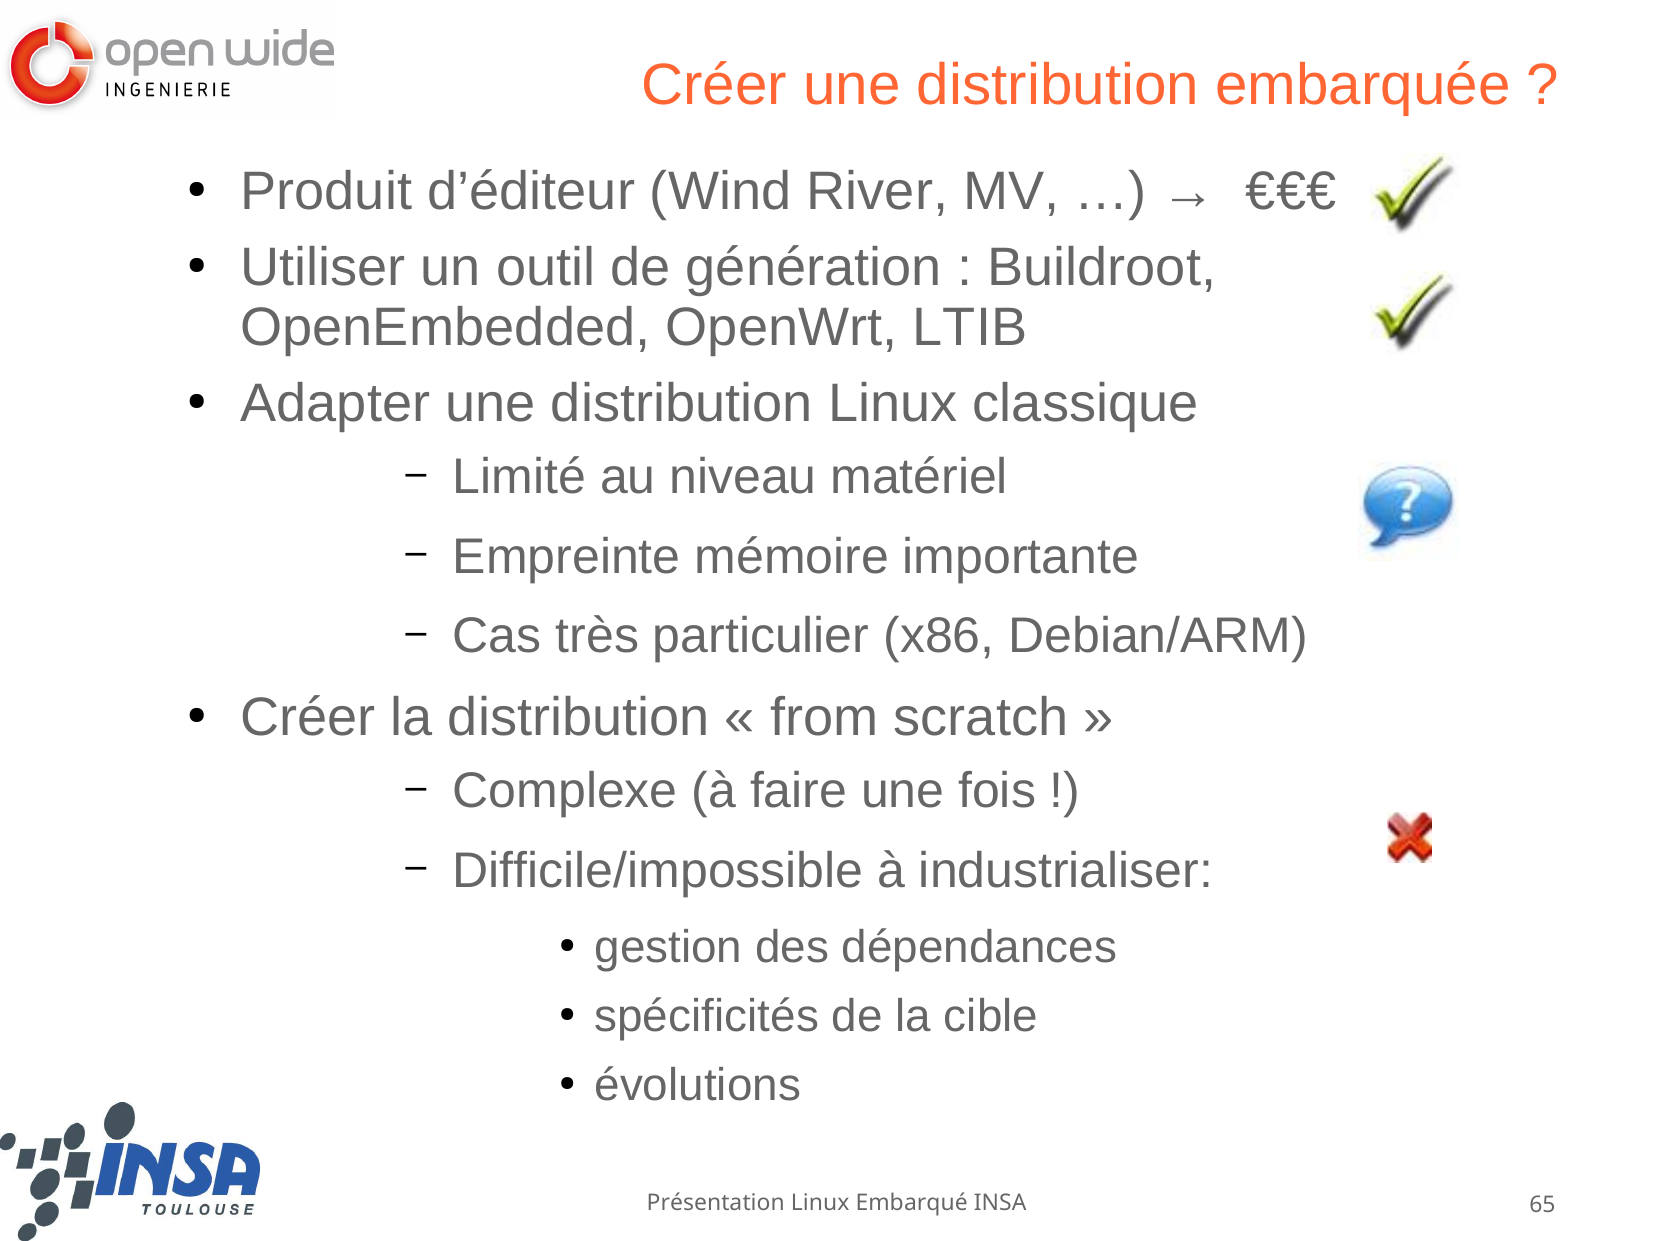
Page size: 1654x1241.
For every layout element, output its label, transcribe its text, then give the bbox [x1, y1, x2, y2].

list Produit d’éditeur (Wind River, MV, …) → €€€ Utiliser un outil de génération : Buildroot, OpenEmbedded, OpenWrt, LTIB Adapter une distribution Linux classique Limité au niveau matériel Empreinte mémoire importante Cas très particulier (x86, Debian/ARM) Créer la distribution « from scratch » Complexe (à faire une fois !) Difficile/impossible à industrialiser: gestion des dépendances spécificités de la cible évolutions [169, 160, 1582, 1241]
picture [0, 0, 334, 119]
picture [1370, 271, 1460, 355]
picture [1370, 153, 1460, 237]
title Créer une distribution embarquée ? [602, 12, 1561, 157]
picture [1387, 812, 1432, 863]
picture [0, 1102, 169, 1241]
picture [1358, 461, 1459, 562]
